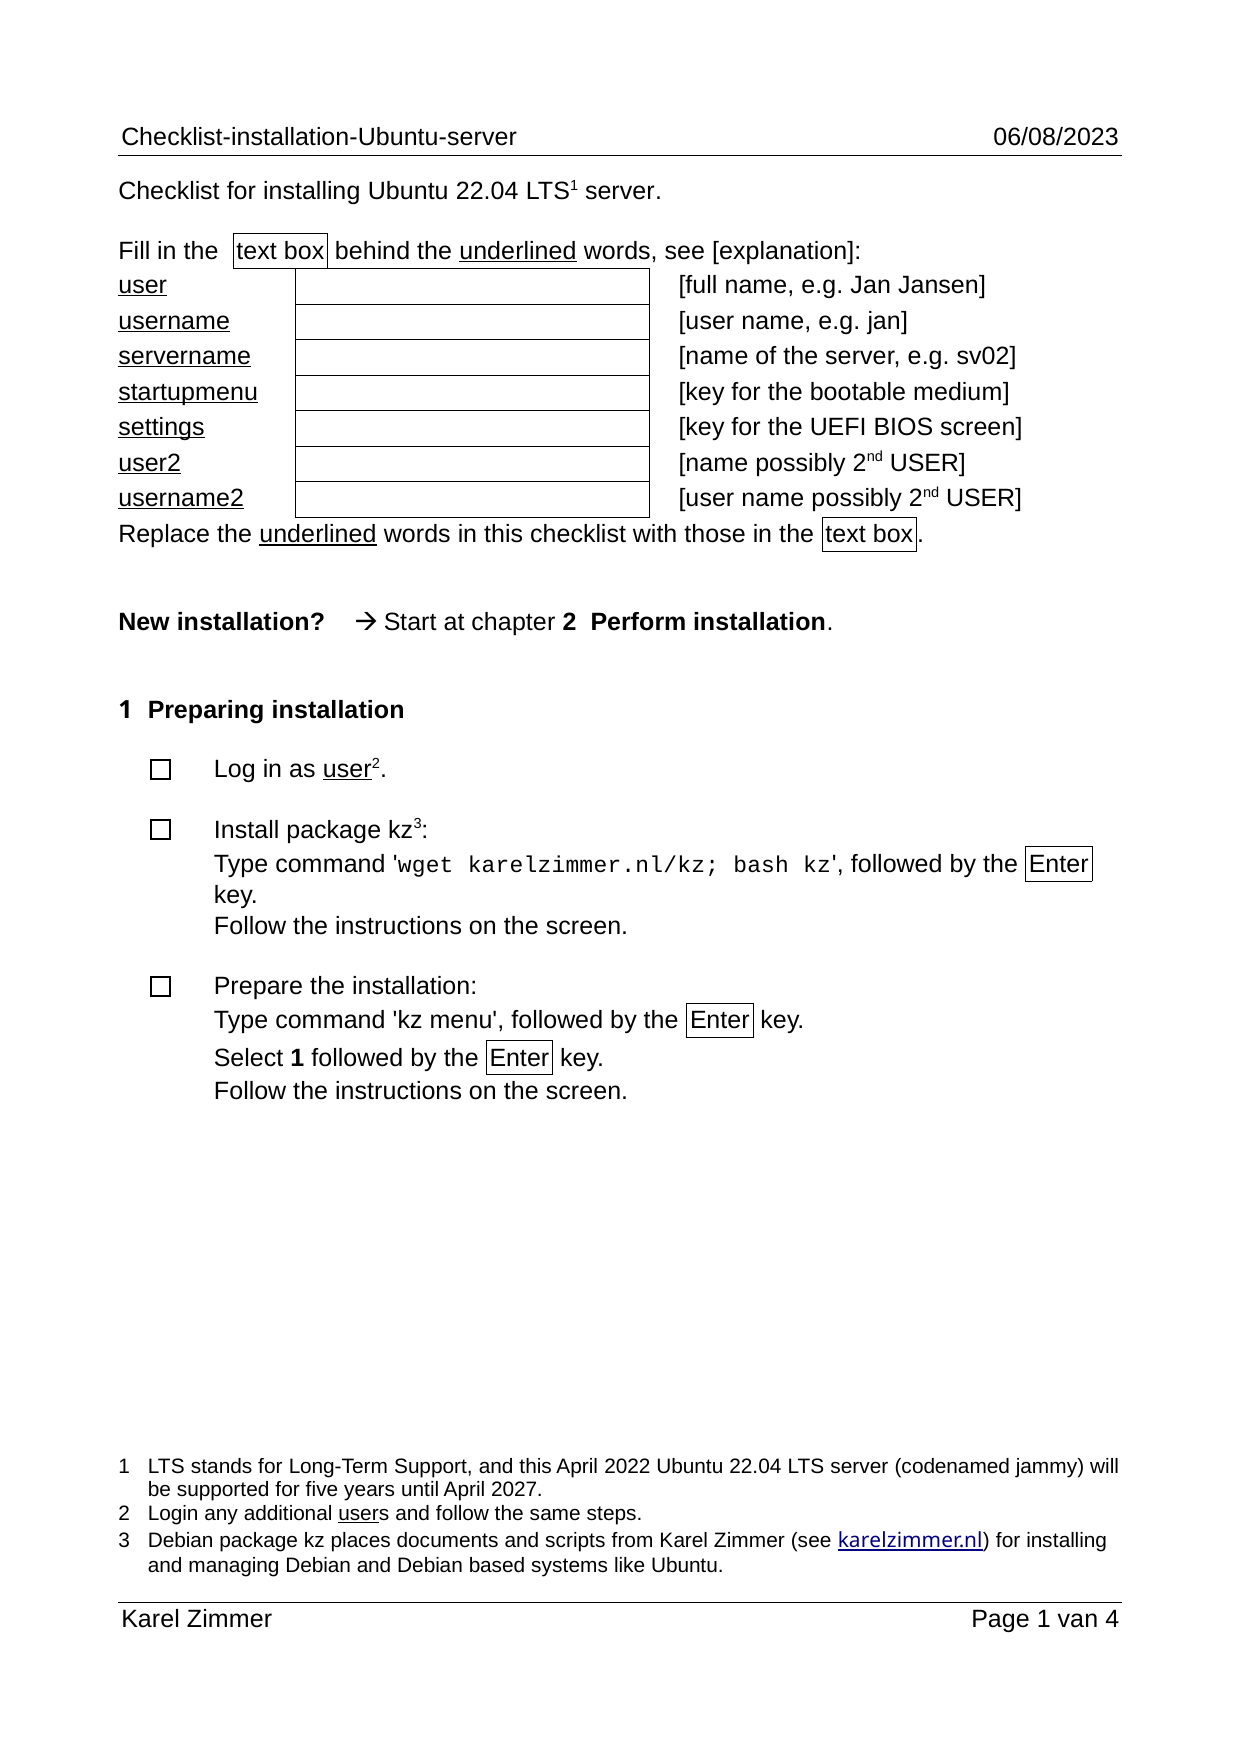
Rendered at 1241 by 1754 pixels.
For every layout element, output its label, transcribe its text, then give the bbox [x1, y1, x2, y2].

table_cell [177, 845, 213, 910]
table_cell [118, 910, 142, 941]
text Fill in the [118, 233, 233, 268]
table_cell [142, 1001, 177, 1039]
text [name possibly 2nd USER] [650, 446, 1122, 481]
table_header Log in as USER. [213, 754, 1122, 784]
table_cell [177, 910, 213, 941]
table_header [177, 754, 213, 784]
table_cell [118, 845, 142, 910]
table_cell Type command 'wget karelzimmer.nl/kz; bash kz', followed by the Enter key. [213, 845, 1122, 910]
text [full name, e.g. Jan Jansen] [650, 268, 1122, 304]
table_header [118, 754, 142, 784]
table_header [142, 754, 177, 784]
table_cell [177, 784, 213, 815]
table_cell [142, 815, 177, 845]
text text box [823, 518, 916, 551]
table_cell [118, 1001, 142, 1039]
table_cell [142, 845, 177, 910]
table_cell [118, 941, 142, 971]
text USERname [118, 304, 295, 339]
table_cell [177, 941, 213, 971]
table_cell [213, 784, 1122, 815]
text Replace the underlined words in this checklist with those in the [118, 517, 822, 552]
text STARTupMEnU [118, 375, 295, 410]
table_cell [142, 971, 177, 1001]
text user [118, 268, 295, 304]
table_cell [177, 1001, 213, 1039]
text [user name possibly 2nd USER] [650, 481, 1122, 517]
text text box [234, 234, 327, 268]
table_cell [213, 941, 1122, 971]
text behind the underlined words, see [explanation]: [328, 233, 1122, 268]
table_cell [118, 815, 142, 845]
text Checklist for installing Ubuntu 22.04 LTS server. [118, 177, 1122, 205]
table_cell [142, 784, 177, 815]
table_cell [118, 971, 142, 1001]
text SETTINGS [118, 410, 295, 446]
table_cell Follow the instructions on the screen. [213, 1076, 1122, 1106]
table_cell Prepare the installation: [213, 971, 1122, 1001]
table_cell Install package kz: [213, 815, 1122, 845]
text [name of the server, e.g. sv02] [650, 339, 1122, 375]
table_cell [177, 971, 213, 1001]
text New installation?  Start at chapter 2 Perform installation. [118, 608, 1122, 636]
table_cell [118, 1076, 142, 1106]
text . [917, 517, 1122, 552]
text servERNAme [118, 339, 295, 375]
list Preparing installation [118, 692, 1122, 726]
table_cell [177, 1076, 213, 1106]
text [key for the UEFI BIOS screen] [650, 410, 1122, 446]
table_cell [177, 1039, 213, 1076]
table_cell [142, 1076, 177, 1106]
text [key for the bootable medium] [650, 375, 1122, 410]
table_cell Select 1 followed by the Enter key. [213, 1039, 1122, 1076]
text [user name, e.g. jan] [650, 304, 1122, 339]
table_cell Follow the instructions on the screen. [213, 910, 1122, 941]
table_cell [118, 1039, 142, 1076]
text USER2 [118, 446, 295, 481]
text LTS stands for Long-Term Support, and this April 2022 Ubuntu 22.04 LTS server (codenamed jammy) will be supported for five years until April 2027. [118, 1454, 1122, 1501]
table_cell [142, 910, 177, 941]
table_cell [142, 1039, 177, 1076]
table_cell [177, 815, 213, 845]
table_cell [118, 784, 142, 815]
table_cell [142, 941, 177, 971]
text USERName2 [118, 481, 295, 517]
table_cell Type command 'kz menu', followed by the Enter key. [213, 1001, 1122, 1039]
